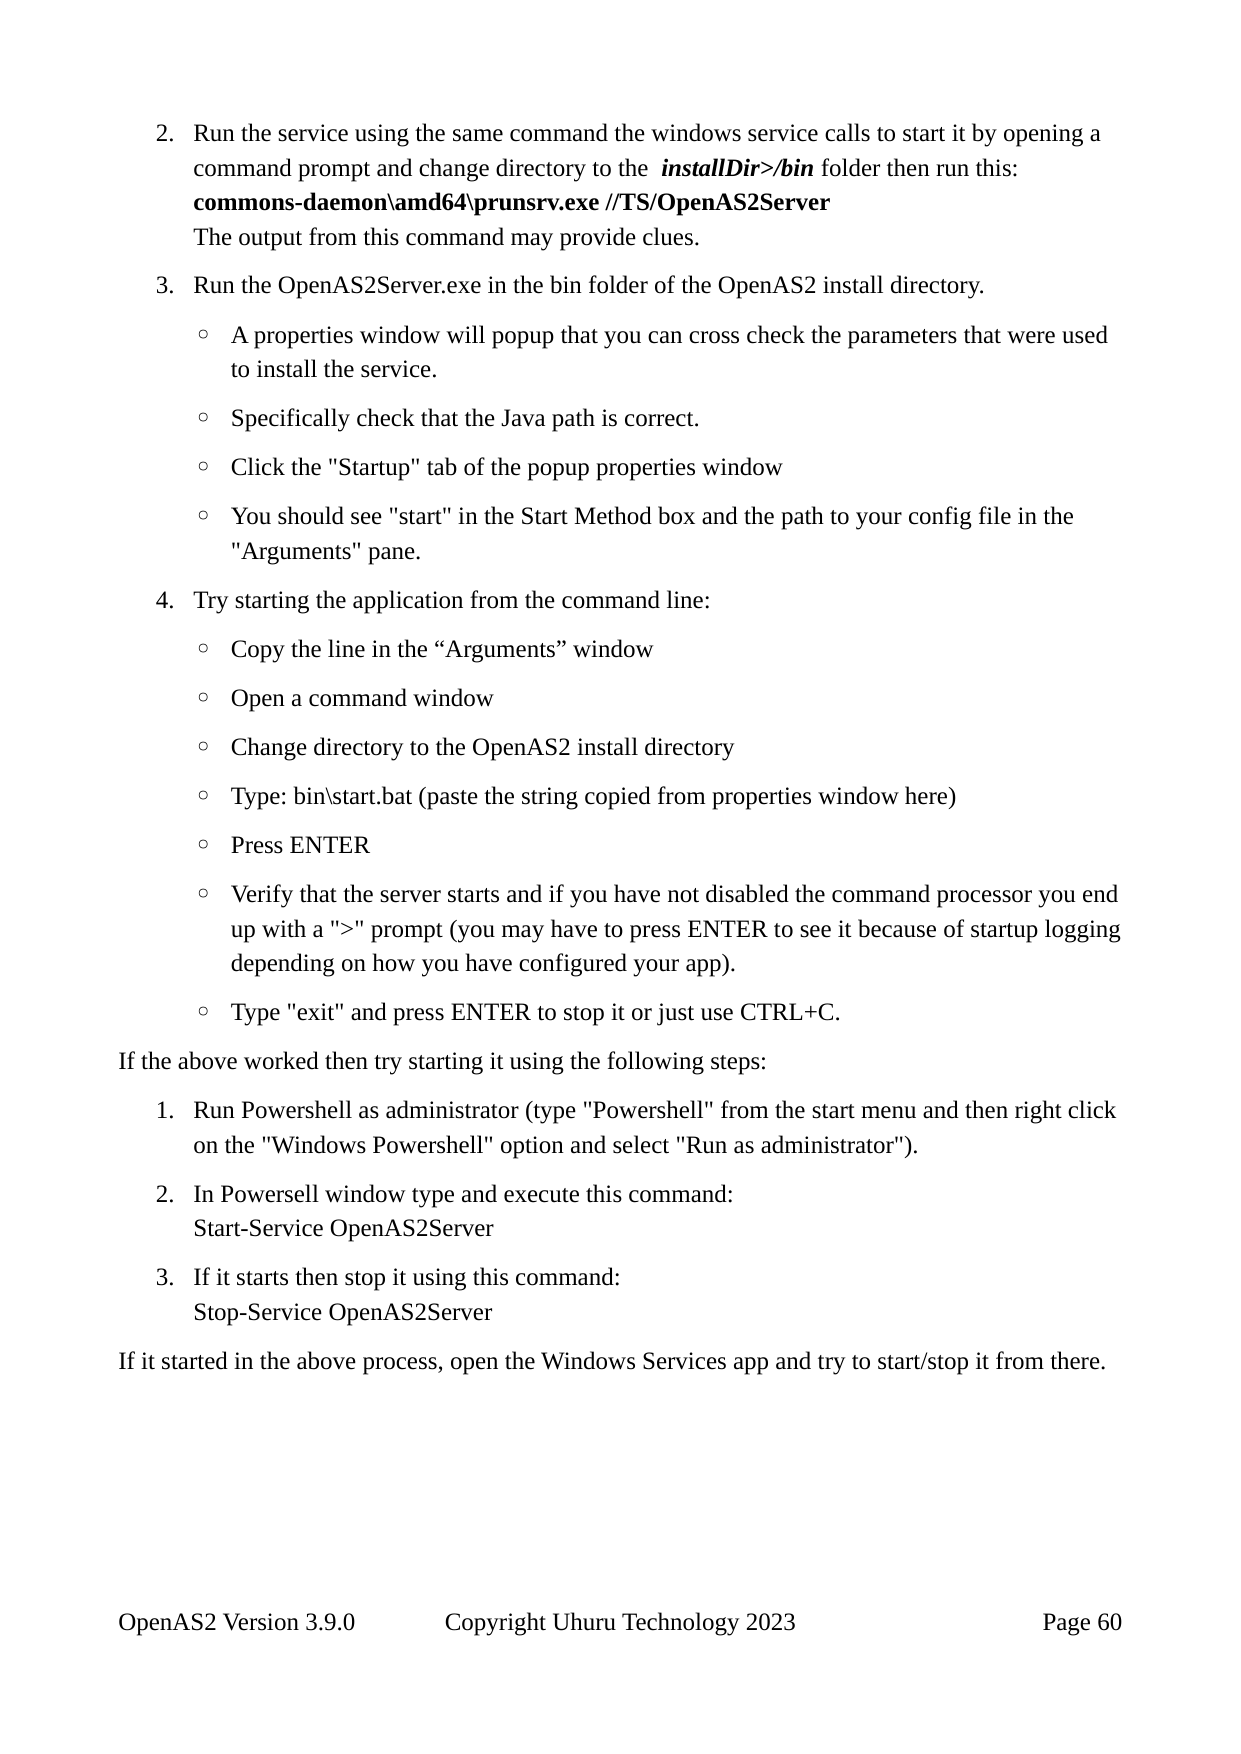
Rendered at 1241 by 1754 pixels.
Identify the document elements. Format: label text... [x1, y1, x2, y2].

list Run the OpenAS2Server.exe in the bin folder of the OpenAS2 install directory. [156, 271, 1122, 299]
list You should see "start" in the Start Method box and the path to your config file in the "Arguments" pane. [193, 501, 1122, 564]
list Change directory to the OpenAS2 install directory [193, 732, 1122, 761]
list Verify that the server starts and if you have not disabled the command processor you end up with a ">" prompt (you may have to press ENTER to see it because of startup logging depending on how you have configured your app). [193, 879, 1122, 977]
list Run Powershell as administrator (type "Powershell" from the start menu and then right click on the "Windows Powershell" option and select "Run as administrator"). [156, 1095, 1122, 1159]
list Click the "Startup" tab of the popup properties window [193, 452, 1122, 481]
text If the above worked then try starting it using the following steps: [118, 1046, 1122, 1075]
text If it started in the above process, open the Windows Services app and try to start/stop it from there. [118, 1346, 1122, 1375]
list Open a command window [193, 683, 1122, 712]
list Press ENTER [193, 830, 1122, 859]
list If it starts then stop it using this command: Stop-Service OpenAS2Server [156, 1262, 1122, 1326]
list Type: bin\start.bat (paste the string copied from properties window here) [193, 781, 1122, 810]
list In Powersell window type and execute this command: Start-Service OpenAS2Server [156, 1179, 1122, 1242]
list Type "exit" and press ENTER to stop it or just use CTRL+C. [193, 997, 1122, 1026]
list A properties window will popup that you can cross check the parameters that were used to install the service. [193, 320, 1122, 383]
list Copy the line in the “Arguments” window [193, 634, 1122, 663]
list Specifically check that the Java path is correct. [193, 403, 1122, 432]
list Try starting the application from the command line: [156, 585, 1122, 614]
list Run the service using the same command the windows service calls to start it by opening a command prompt and change directory to the installDir>/bin folder then run this: commons-daemon\amd64\prunsrv.exe //TS/OpenAS2Server The output from this command may provide clues. [156, 118, 1122, 250]
